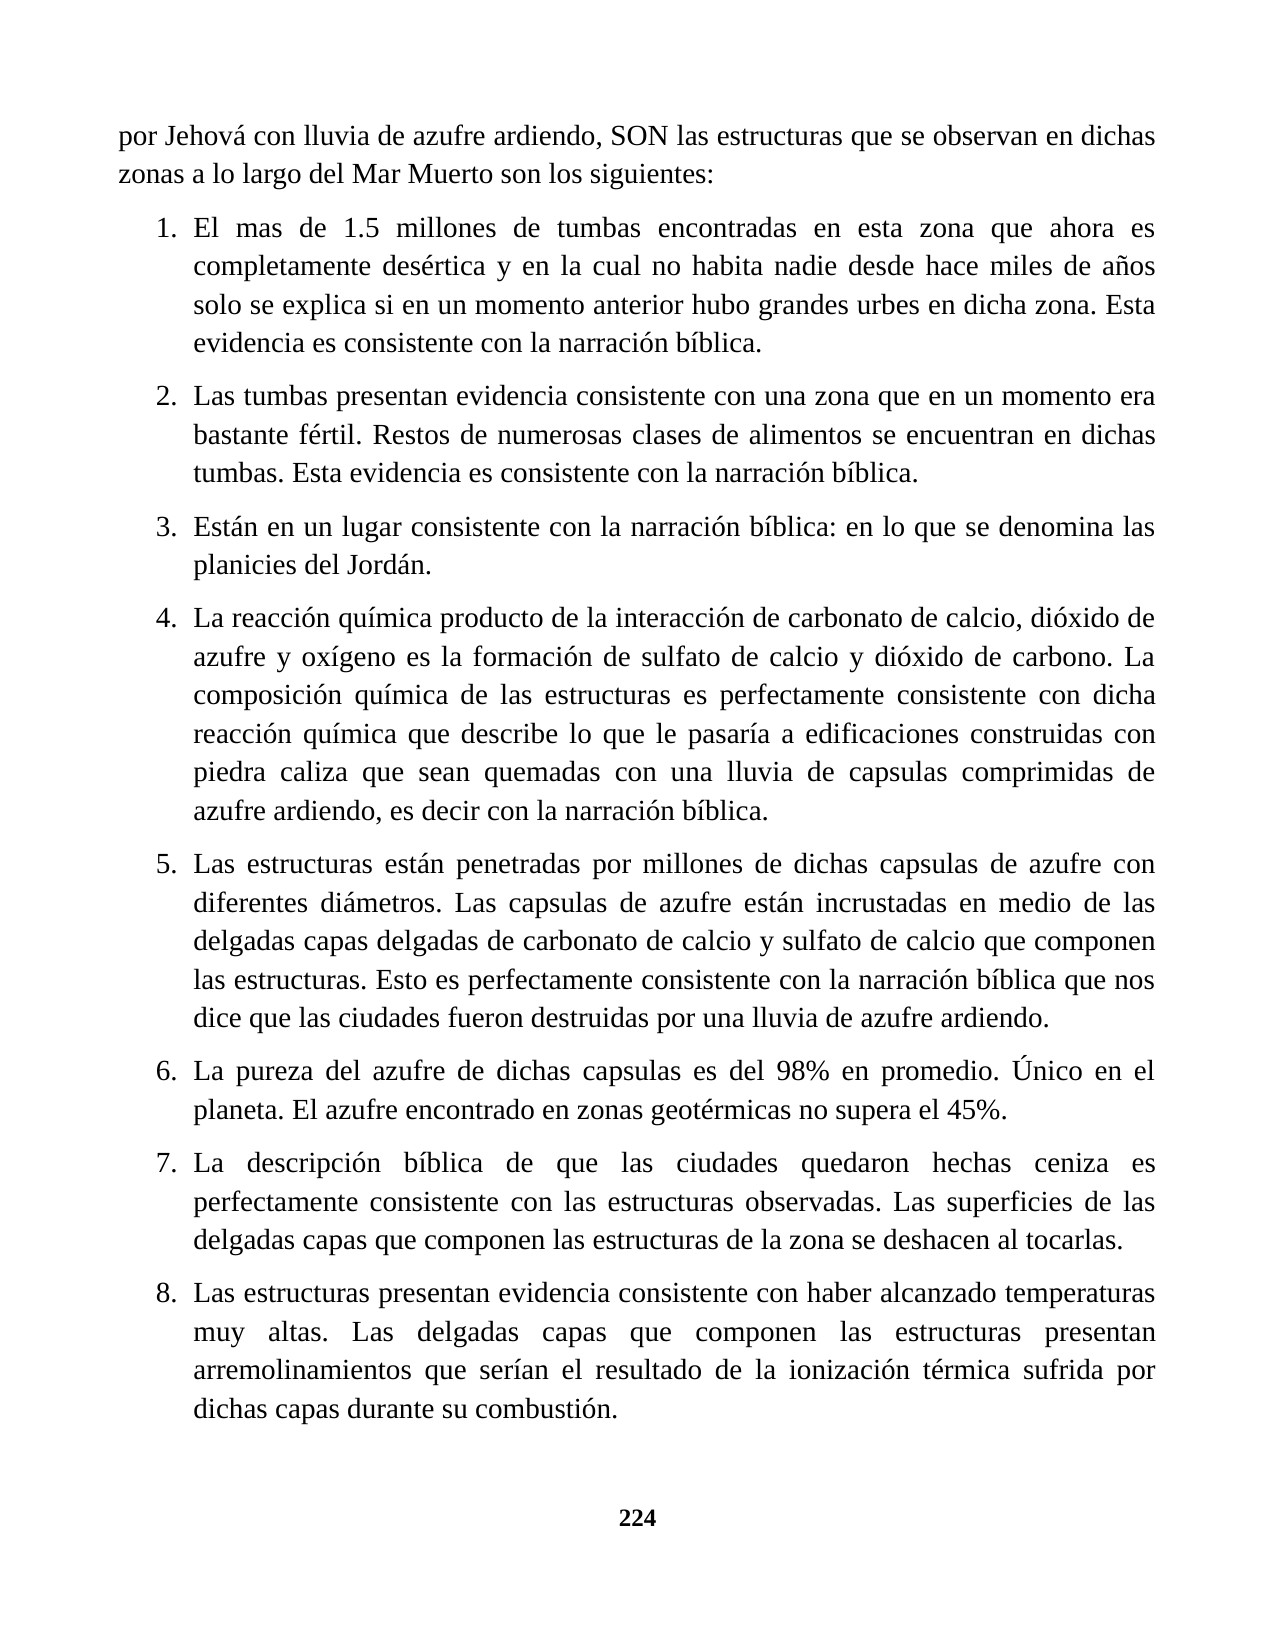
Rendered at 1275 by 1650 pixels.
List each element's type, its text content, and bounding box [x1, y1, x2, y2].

list La pureza del azufre de dichas capsulas es del 98% en promedio. Único en el planeta. El azufre encontrado en zonas geotérmicas no supera el 45%. [156, 1053, 1157, 1126]
list Están en un lugar consistente con la narración bíblica: en lo que se denomina las planicies del Jordán. [156, 509, 1157, 581]
list Las estructuras están penetradas por millones de dichas capsulas de azufre con diferentes diámetros. Las capsulas de azufre están incrustadas en medio de las delgadas capas delgadas de carbonato de calcio y sulfato de calcio que componen las estructuras. Esto es perfectamente consistente con la narración bíblica que nos dice que las ciudades fueron destruidas por una lluvia de azufre ardiendo. [156, 846, 1157, 1034]
text por Jehová con lluvia de azufre ardiendo, SON las estructuras que se observan en dichas zonas a lo largo del Mar Muerto son los siguientes: [118, 118, 1157, 190]
list La descripción bíblica de que las ciudades quedaron hechas ceniza es perfectamente consistente con las estructuras observadas. Las superficies de las delgadas capas que componen las estructuras de la zona se deshacen al tocarlas. [156, 1145, 1157, 1256]
list El mas de 1.5 millones de tumbas encontradas en esta zona que ahora es completamente desértica y en la cual no habita nadie desde hace miles de años solo se explica si en un momento anterior hubo grandes urbes en dicha zona. Esta evidencia es consistente con la narración bíblica. [156, 210, 1157, 359]
list La reacción química producto de la interacción de carbonato de calcio, dióxido de azufre y oxígeno es la formación de sulfato de calcio y dióxido de carbono. La composición química de las estructuras es perfectamente consistente con dicha reacción química que describe lo que le pasaría a edificaciones construidas con piedra caliza que sean quemadas con una lluvia de capsulas comprimidas de azufre ardiendo, es decir con la narración bíblica. [156, 600, 1157, 827]
list Las estructuras presentan evidencia consistente con haber alcanzado temperaturas muy altas. Las delgadas capas que componen las estructuras presentan arremolinamientos que serían el resultado de la ionización térmica sufrida por dichas capas durante su combustión. [156, 1275, 1157, 1424]
list Las tumbas presentan evidencia consistente con una zona que en un momento era bastante fértil. Restos de numerosas clases de alimentos se encuentran en dichas tumbas. Esta evidencia es consistente con la narración bíblica. [156, 378, 1157, 489]
